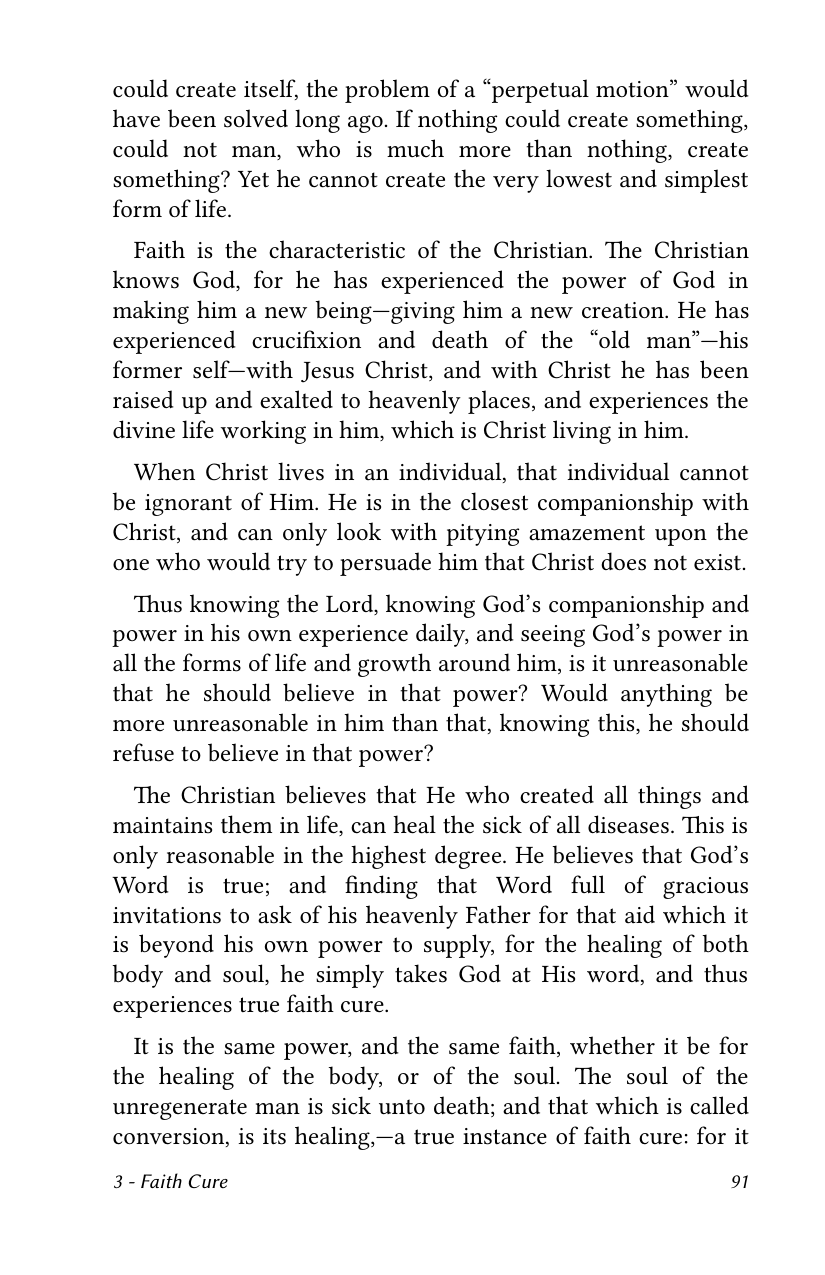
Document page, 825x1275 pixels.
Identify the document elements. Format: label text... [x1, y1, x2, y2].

text It is the same power, and the same faith, whether it be for the healing of the body, or of the soul. The soul of the unregenerate man is sick unto death; and that which is called conversion, is its healing,—a true instance of faith cure: for it [112, 1032, 750, 1151]
text The Christian believes that He who created all things and maintains them in life, can heal the sick of all diseases. This is only reasonable in the highest degree. He believes that God’s Word is true; and finding that Word full of gracious invitations to ask of his heavenly Father for that aid which it is beyond his own power to supply, for the healing of both body and soul, he simply takes God at His word, and thus experiences true faith cure. [112, 781, 750, 1019]
text When Christ lives in an individual, that individual cannot be ignorant of Him. He is in the closest companionship with Christ, and can only look with pitying amazement upon the one who would try to persuade him that Christ does not exist. [112, 458, 750, 576]
text Faith is the characteristic of the Christian. The Christian knows God, for he has experienced the power of God in making him a new being—giving him a new creation. He has experienced crucifixion and death of the “old man”—his former self—with Jesus Christ, and with Christ he has been raised up and exalted to heavenly places, and experiences the divine life working in him, which is Christ living in him. [112, 237, 750, 444]
text could create itself, the problem of a “perpetual motion” would have been solved long ago. If nothing could create something, could not man, who is much more than nothing, create something? Yet he cannot create the very lowest and simplest form of life. [112, 75, 750, 223]
text Thus knowing the Lord, knowing God’s companionship and power in his own experience daily, and seeing God’s power in all the forms of life and growth around him, is it unreasonable that he should believe in that power? Would anything be more unreasonable in him than that, knowing this, he should refuse to believe in that power? [112, 589, 750, 768]
